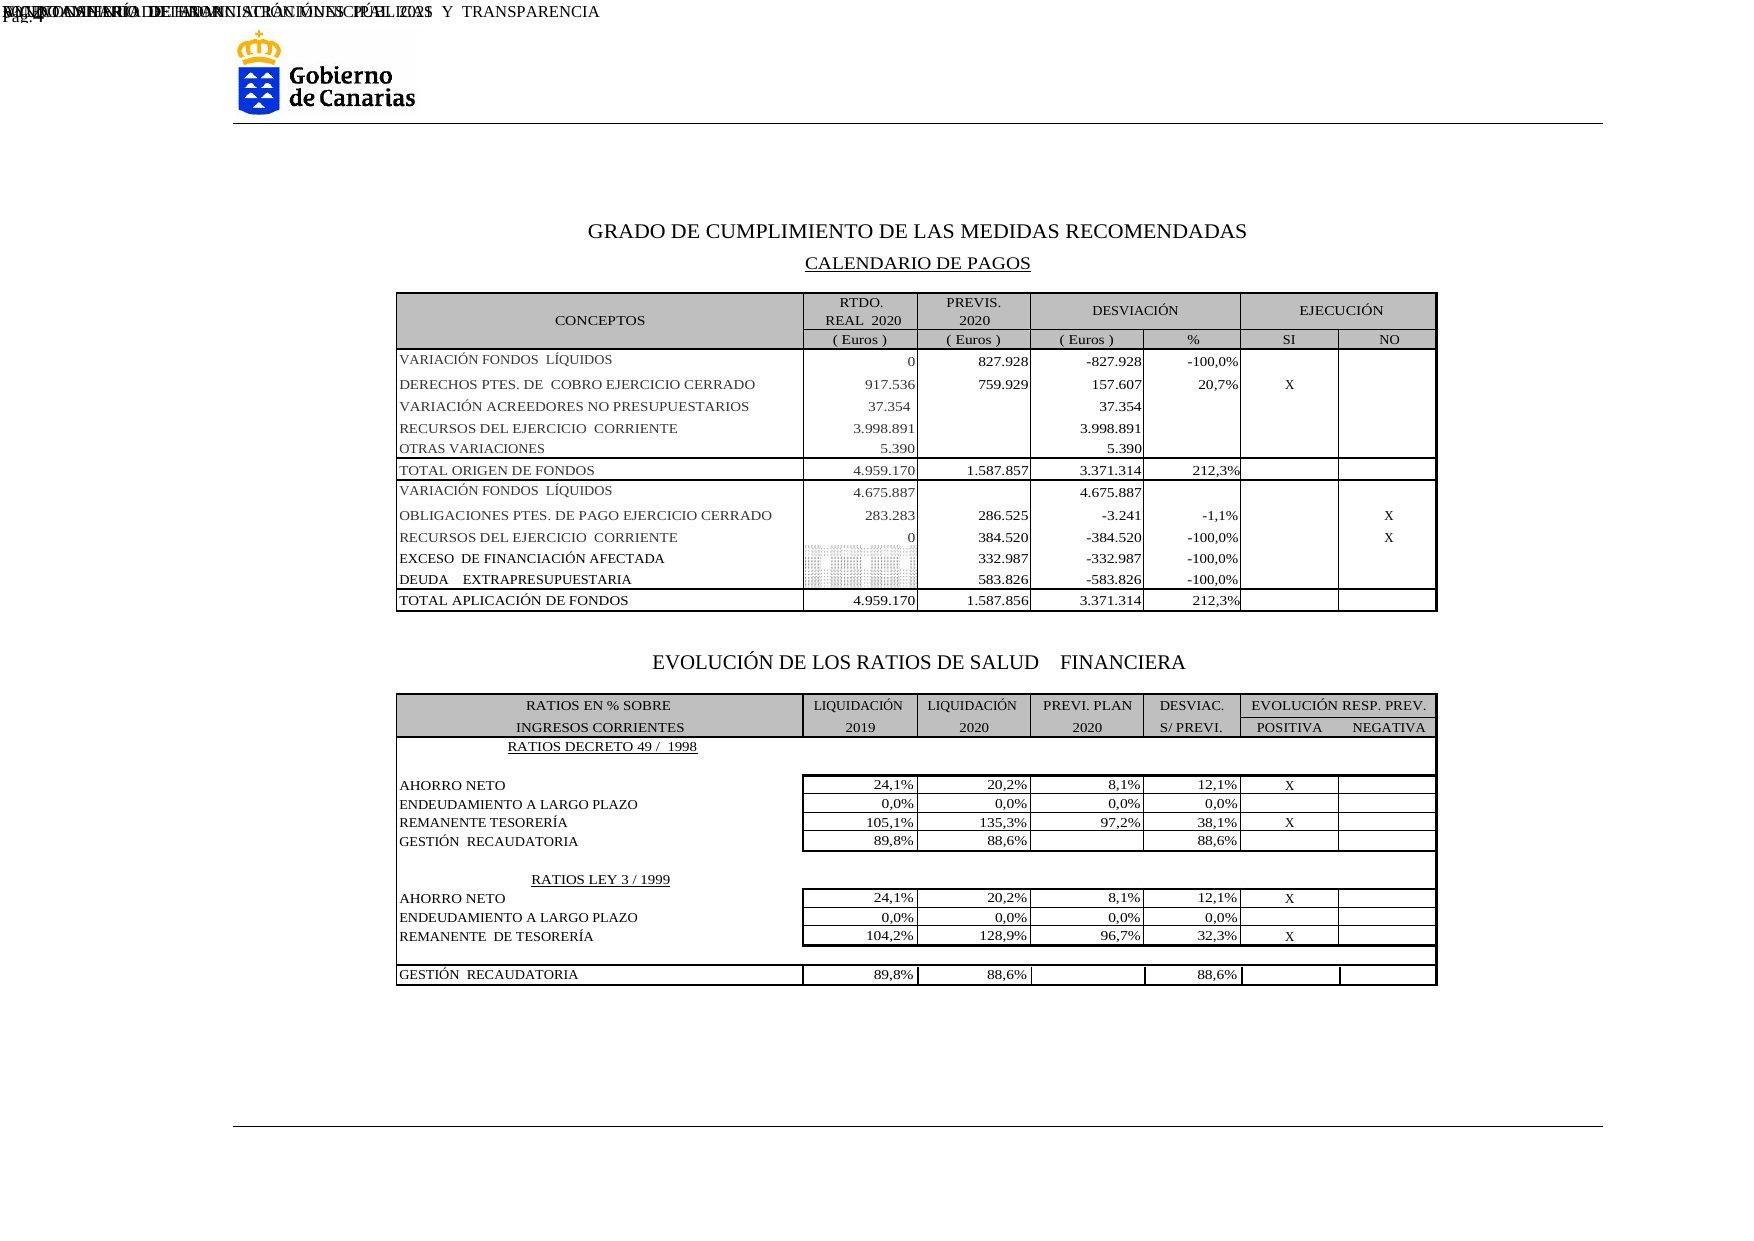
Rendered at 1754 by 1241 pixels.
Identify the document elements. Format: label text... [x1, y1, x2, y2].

table_cell [1241, 350, 1338, 372]
table_cell -100,0% [1144, 524, 1240, 546]
table_cell [804, 567, 917, 588]
table_header LIQUIDACIÓN 2020 [918, 695, 1030, 736]
table_cell [918, 415, 1030, 437]
table_cell [1339, 794, 1435, 812]
table_cell POSITIVA NEGATIVA [1241, 718, 1435, 736]
table_cell 1.587.857 [918, 459, 1030, 479]
table_cell ( Euros ) [918, 330, 1030, 348]
table_cell VARIACIÓN FONDOS LÍQUIDOS [397, 350, 803, 372]
table_cell OTRAS VARIACIONES [397, 437, 803, 457]
table_cell X [1241, 372, 1338, 393]
table_cell VARIACIÓN FONDOS LÍQUIDOS [397, 481, 803, 502]
table_cell [1241, 794, 1338, 812]
table_cell X [1241, 813, 1338, 830]
table_cell 3.998.891 [1031, 415, 1143, 437]
table_cell -332.987 [1031, 546, 1143, 567]
table_cell 8,1% [1031, 777, 1143, 793]
table_cell 37.354 [1031, 394, 1143, 415]
table_cell 5.390 [1031, 437, 1143, 457]
table_cell [1241, 415, 1338, 437]
table_cell [1144, 437, 1240, 457]
table_cell 24,1% [804, 890, 917, 907]
table_cell DEUDA EXTRAPRESUPUESTARIA [397, 567, 803, 588]
table_cell [1241, 459, 1338, 479]
table_cell 38,1% [1144, 813, 1240, 830]
table_cell 20,2% [918, 777, 1030, 793]
table_cell 827.928 [918, 350, 1030, 372]
table_cell 32,3% [1144, 926, 1240, 944]
table_cell 583.826 [918, 567, 1030, 588]
table_cell [1339, 777, 1435, 793]
table_cell [1339, 350, 1435, 457]
table_cell X [1339, 503, 1435, 524]
table_cell 0 [804, 350, 917, 372]
table_header DESVIACIÓN [1031, 294, 1240, 329]
table_cell [1144, 481, 1240, 502]
table_cell [1339, 890, 1435, 907]
table_cell -100,0% [1144, 350, 1240, 372]
text GRADO DE CUMPLIMIENTO DE LAS MEDIDAS RECOMENDADAS [523, 219, 1312, 243]
table_cell -384.520 [1031, 524, 1143, 546]
table_cell DERECHOS PTES. DE COBRO EJERCICIO CERRADO [397, 372, 803, 393]
table_cell 332.987 [918, 546, 1030, 567]
table_cell [918, 481, 1030, 502]
table_cell 97,2% [1031, 813, 1143, 830]
table_cell 37.354 [804, 394, 917, 415]
table_cell NO [1339, 330, 1435, 348]
table_cell 0,0% [804, 794, 917, 812]
table_cell 105,1% [804, 813, 917, 830]
table_cell EXCESO DE FINANCIACIÓN AFECTADA [397, 546, 803, 567]
table_cell [1241, 831, 1338, 849]
table_cell [1339, 459, 1435, 479]
table_cell [804, 546, 917, 567]
table_cell [1339, 813, 1435, 830]
picture [804, 545, 917, 588]
table_cell AHORRO NETO ENDEUDAMIENTO A LARGO PLAZO REMANENTE DE TESORERÍA [397, 888, 802, 944]
table_cell 4.959.170 [804, 590, 917, 610]
table_cell 4.675.887 [1031, 481, 1143, 502]
table_cell RATIOS LEY 3 / 1999 [397, 850, 1435, 888]
table_cell 12,1% [1144, 890, 1240, 907]
table_cell [918, 394, 1030, 415]
table_cell 384.520 [918, 524, 1030, 546]
table_cell [1241, 908, 1338, 925]
table_cell [1339, 567, 1435, 588]
table_header LIQUIDACIÓN 2019 [804, 695, 917, 736]
table_cell 89,8% 88,6% 88,6% [804, 966, 1435, 984]
table_cell [1144, 394, 1240, 415]
table_cell 135,3% [918, 813, 1030, 830]
table_cell [397, 944, 1435, 964]
table_cell 3.371.314 [1031, 459, 1143, 479]
table_cell 1.587.856 [918, 590, 1030, 610]
table_cell 3.371.314 [1031, 590, 1143, 610]
table_cell 212,3% [1144, 459, 1240, 479]
table_cell 5.390 [804, 437, 917, 457]
table_cell TOTAL ORIGEN DE FONDOS [397, 459, 803, 479]
table_header EJECUCIÓN [1241, 294, 1435, 329]
table_cell 0,0% [804, 908, 917, 925]
table_header PREVIS. 2020 [918, 294, 1030, 329]
table_cell [1339, 546, 1435, 567]
table_header PREVI. PLAN 2020 [1031, 695, 1143, 736]
table_cell 89,8% [804, 831, 917, 849]
table_cell [1144, 415, 1240, 437]
table_cell X [1339, 524, 1435, 546]
table_cell % [1144, 330, 1240, 348]
table_cell RECURSOS DEL EJERCICIO CORRIENTE [397, 415, 803, 437]
table_cell -827.928 [1031, 350, 1143, 372]
table_cell 4.675.887 [804, 481, 917, 502]
table_cell X [1241, 890, 1338, 907]
picture [236, 29, 422, 118]
text CALENDARIO DE PAGOS [524, 253, 1312, 273]
table_cell SI [1241, 330, 1338, 348]
table_cell -1,1% [1144, 503, 1240, 524]
table_cell 0,0% [1144, 908, 1240, 925]
table_cell [1241, 394, 1338, 415]
table_header CONCEPTOS [397, 294, 803, 348]
table_cell 88,6% [918, 831, 1030, 849]
table_cell [1241, 590, 1338, 610]
table_cell 104,2% [804, 926, 917, 944]
table_cell 20,7% [1144, 372, 1240, 393]
table_cell 128,9% [918, 926, 1030, 944]
table_cell 12,1% [1144, 777, 1240, 793]
table_cell 283.283 [804, 503, 917, 524]
table_cell TOTAL APLICACIÓN DE FONDOS [397, 590, 803, 610]
table_cell 157.607 [1031, 372, 1143, 393]
table_cell GESTIÓN RECAUDATORIA [397, 966, 802, 984]
table_cell OBLIGACIONES PTES. DE PAGO EJERCICIO CERRADO [397, 503, 803, 524]
table_cell 4.959.170 [804, 459, 917, 479]
table_cell -100,0% [1144, 546, 1240, 567]
table_cell 8,1% [1031, 890, 1143, 907]
table_cell [1031, 831, 1143, 849]
table_cell [918, 437, 1030, 457]
text EVOLUCIÓN DE LOS RATIOS DE SALUD FINANCIERA [652, 650, 1614, 674]
table_cell 0,0% [1031, 908, 1143, 925]
table_cell [1339, 590, 1435, 610]
table_cell [1339, 831, 1435, 849]
table_cell X [1241, 777, 1338, 793]
table_header RATIOS EN % SOBRE INGRESOS CORRIENTES [397, 695, 802, 736]
table_cell 88,6% [1144, 831, 1240, 849]
table_cell [1339, 926, 1435, 944]
table_cell 20,2% [918, 890, 1030, 907]
table_cell 0,0% [1031, 794, 1143, 812]
table_cell [1339, 908, 1435, 925]
table_cell 0,0% [918, 794, 1030, 812]
table_header EVOLUCIÓN RESP. PREV. [1241, 695, 1435, 717]
table_cell 0,0% [918, 908, 1030, 925]
table_cell ( Euros ) [804, 330, 917, 348]
table_cell 0 [804, 524, 917, 546]
table_cell -583.826 [1031, 567, 1143, 588]
table_cell 3.998.891 [804, 415, 917, 437]
table_cell AHORRO NETO ENDEUDAMIENTO A LARGO PLAZO REMANENTE TESORERÍA GESTIÓN RECAUDATORIA [397, 774, 802, 849]
table_cell ( Euros ) [1031, 330, 1143, 348]
table_header RTDO. REAL 2020 [804, 294, 917, 329]
table_cell 96,7% [1031, 926, 1143, 944]
table_cell [1241, 481, 1338, 588]
table_cell -100,0% [1144, 567, 1240, 588]
table_cell [1339, 481, 1435, 502]
table_header DESVIAC. S/ PREVI. [1144, 695, 1240, 736]
table_cell RECURSOS DEL EJERCICIO CORRIENTE [397, 524, 803, 546]
table_cell 286.525 [918, 503, 1030, 524]
table_cell VARIACIÓN ACREEDORES NO PRESUPUESTARIOS [397, 394, 803, 415]
table_cell -3.241 [1031, 503, 1143, 524]
table_cell X [1241, 926, 1338, 944]
table_cell 0,0% [1144, 794, 1240, 812]
table_cell 212,3% [1144, 590, 1240, 610]
table_cell [1241, 437, 1338, 457]
table_cell RATIOS DECRETO 49 / 1998 [397, 738, 1435, 774]
table_cell 917.536 [804, 372, 917, 393]
table_cell 759.929 [918, 372, 1030, 393]
table_cell 24,1% [804, 777, 917, 793]
